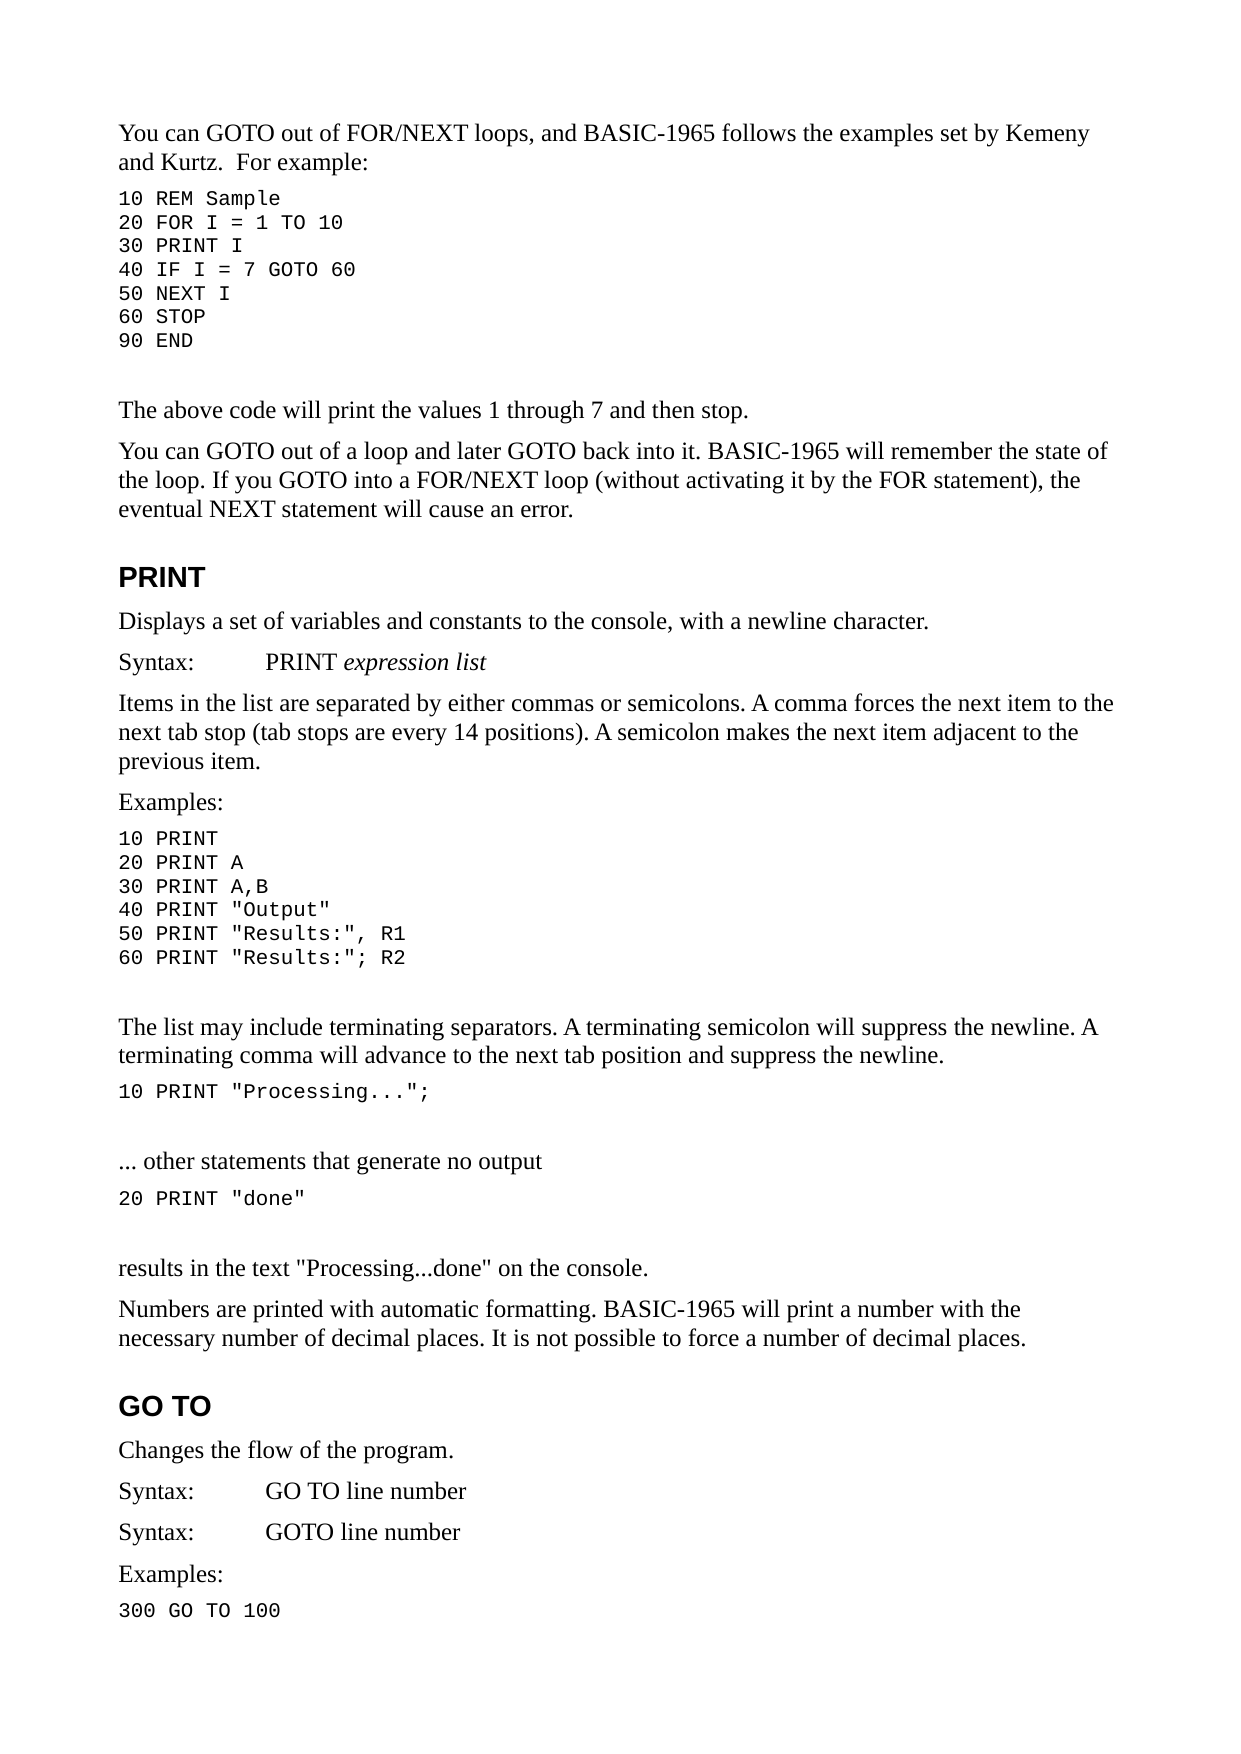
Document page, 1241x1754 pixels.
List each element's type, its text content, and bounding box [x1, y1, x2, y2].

text 30 PRINT A,B [118, 876, 1122, 899]
subtitle GO TO [118, 1389, 1122, 1422]
text 300 GO TO 100 [118, 1600, 1122, 1623]
text 40 IF I = 7 GOTO 60 [118, 259, 1122, 283]
text 20 PRINT "done" [118, 1188, 1122, 1211]
text Displays a set of variables and constants to the console, with a newline character. [118, 606, 1122, 635]
text Syntax: PRINT expression list [118, 647, 1122, 676]
text Syntax: GO TO line number [118, 1476, 1122, 1505]
text 10 PRINT "Processing..."; [118, 1082, 1122, 1105]
text 60 PRINT "Results:"; R2 [118, 947, 1122, 970]
text Examples: [118, 787, 1122, 816]
text 10 PRINT [118, 828, 1122, 852]
text You can GOTO out of FOR/NEXT loops, and BASIC-1965 follows the examples set by Kemeny and Kurtz. For example: [118, 118, 1122, 176]
text ... other statements that generate no output [118, 1146, 1122, 1175]
text Numbers are printed with automatic formatting. BASIC-1965 will print a number with the necessary number of decimal places. It is not possible to force a number of decimal places. [118, 1294, 1122, 1351]
text 30 PRINT I [118, 235, 1122, 259]
text You can GOTO out of a loop and later GOTO back into it. BASIC-1965 will remember the state of the loop. If you GOTO into a FOR/NEXT loop (without activating it by the FOR statement), the eventual NEXT statement will cause an error. [118, 436, 1122, 522]
text 20 FOR I = 1 TO 10 [118, 212, 1122, 235]
text results in the text "Processing...done" on the console. [118, 1253, 1122, 1281]
text The list may include terminating separators. A terminating semicolon will suppress the newline. A terminating comma will advance to the next tab position and suppress the newline. [118, 1012, 1122, 1069]
text Items in the list are separated by either commas or semicolons. A comma forces the next item to the next tab stop (tab stops are every 14 positions). A semicolon makes the next item adjacent to the previous item. [118, 688, 1122, 775]
text 20 PRINT A [118, 852, 1122, 876]
text 40 PRINT "Output" [118, 899, 1122, 923]
subtitle PRINT [118, 560, 1122, 593]
text 10 REM Sample [118, 188, 1122, 212]
text 50 NEXT I [118, 283, 1122, 306]
text 50 PRINT "Results:", R1 [118, 923, 1122, 947]
text 90 END [118, 330, 1122, 354]
text Changes the flow of the program. [118, 1435, 1122, 1464]
text Syntax: GOTO line number [118, 1517, 1122, 1546]
text The above code will print the values 1 through 7 and then stop. [118, 395, 1122, 424]
text 60 STOP [118, 306, 1122, 330]
text Examples: [118, 1559, 1122, 1587]
